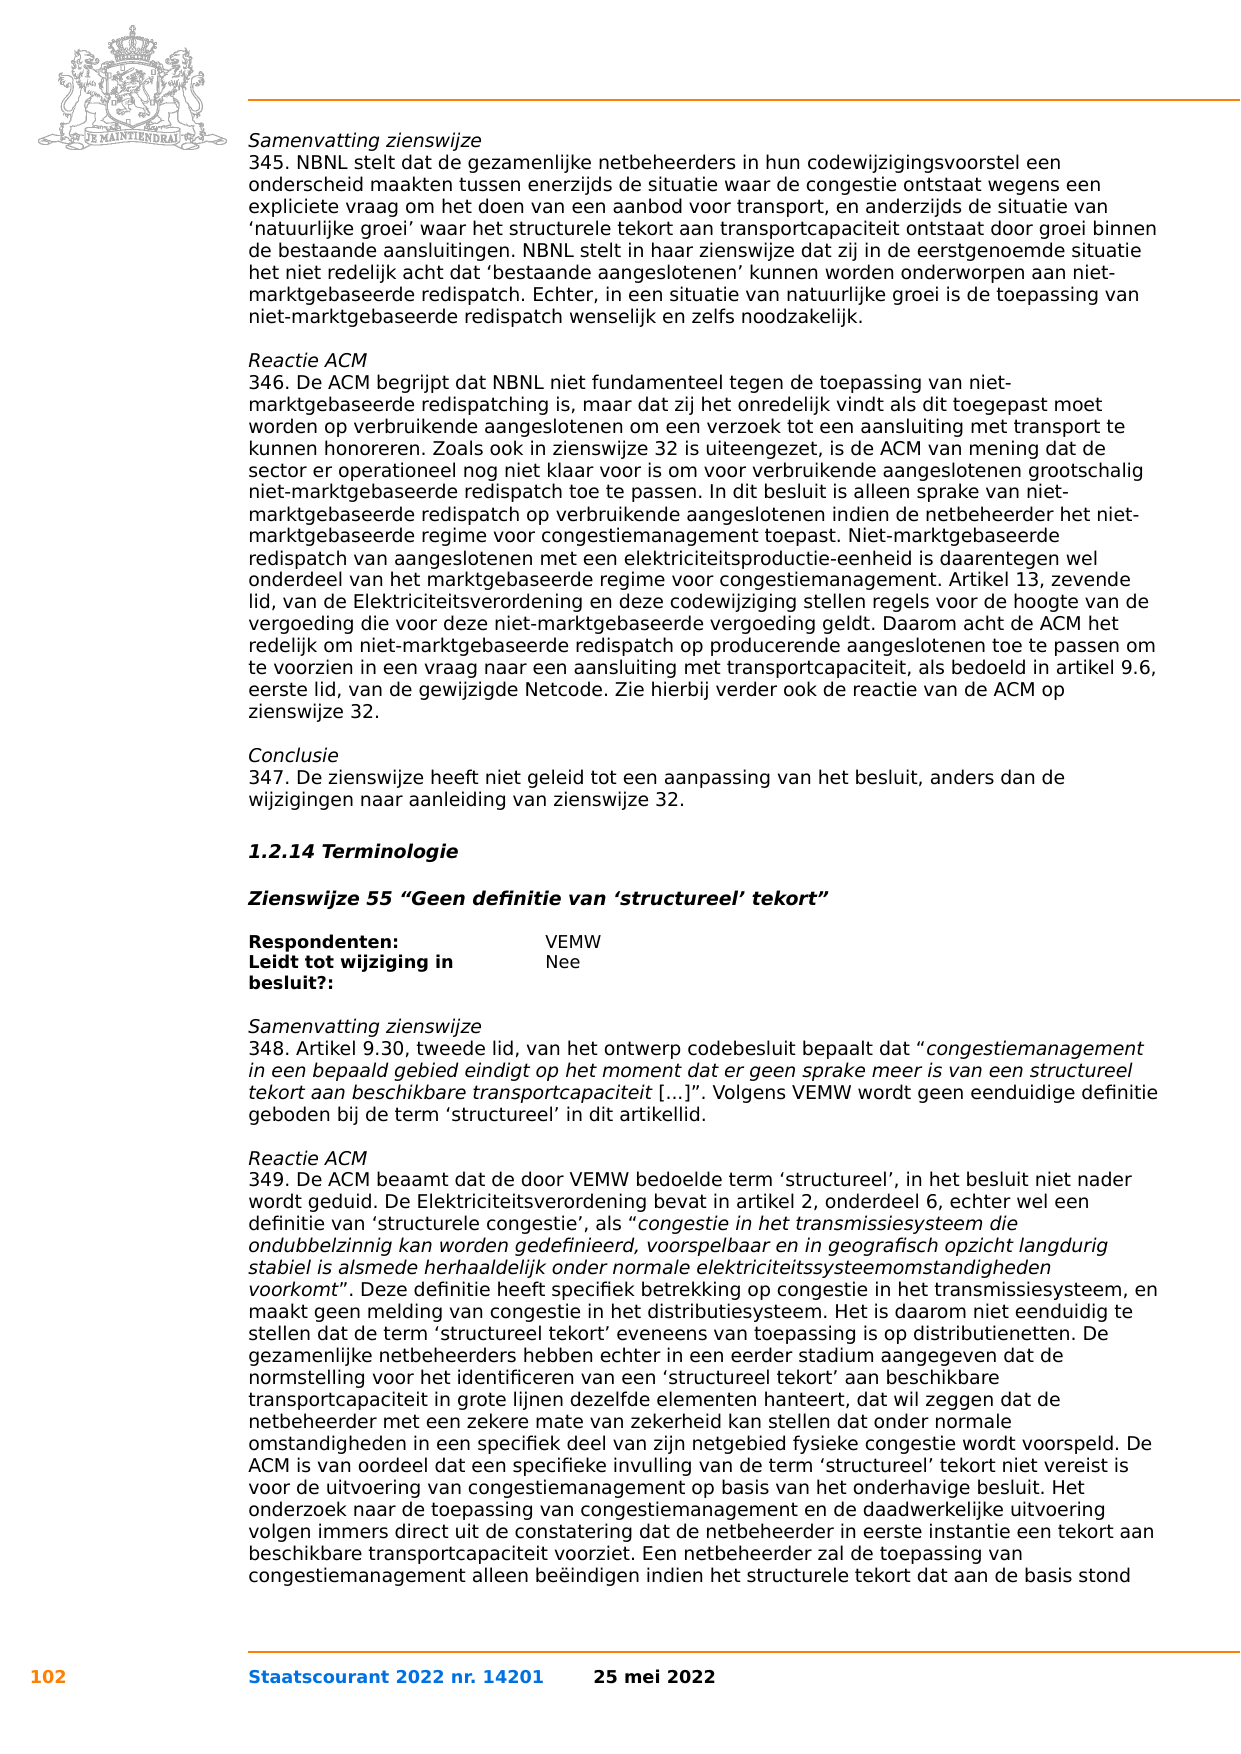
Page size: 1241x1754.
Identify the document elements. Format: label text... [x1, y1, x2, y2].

subtitle Samenvatting zienswijze [248, 130, 1163, 152]
picture [38, 25, 227, 150]
table_cell Leidt tot wijziging in besluit?: [248, 953, 539, 994]
table_cell Nee [539, 953, 1163, 994]
subtitle 1.2.14 Terminologie [248, 841, 1163, 863]
text 345. NBNL stelt dat de gezamenlijke netbeheerders in hun codewijzigingsvoorstel een onderscheid maakten tussen enerzijds de situatie waar de congestie ontstaat wegens een expliciete vraag om het doen van een aanbod voor transport, en anderzijds de situatie van ‘natuurlijke groei’ waar het structurele tekort aan transportcapaciteit ontstaat door groei binnen de bestaande aansluitingen. NBNL stelt in haar zienswijze dat zij in de eerstgenoemde situatie het niet redelijk acht dat ‘bestaande aangeslotenen’ kunnen worden onderworpen aan niet-marktgebaseerde redispatch. Echter, in een situatie van natuurlijke groei is de toepassing van niet-marktgebaseerde redispatch wenselijk en zelfs noodzakelijk. [248, 152, 1163, 328]
subtitle Zienswijze 55 “Geen definitie van ‘structureel’ tekort” [248, 888, 1163, 910]
text 348. Artikel 9.30, tweede lid, van het ontwerp codebesluit bepaalt dat “congestiemanagement in een bepaald gebied eindigt op het moment dat er geen sprake meer is van een structureel tekort aan beschikbare transportcapaciteit [...]”. Volgens VEMW wordt geen eenduidige definitie geboden bij de term ‘structureel’ in dit artikellid. [248, 1038, 1163, 1126]
subtitle Conclusie [248, 745, 1163, 767]
subtitle Samenvatting zienswijze [248, 1016, 1163, 1038]
text 349. De ACM beaamt dat de door VEMW bedoelde term ‘structureel’, in het besluit niet nader wordt geduid. De Elektriciteitsverordening bevat in artikel 2, onderdeel 6, echter wel een definitie van ‘structurele congestie’, als “congestie in het transmissiesysteem die ondubbelzinnig kan worden gedefinieerd, voorspelbaar en in geografisch opzicht langdurig stabiel is alsmede herhaaldelijk onder normale elektriciteitssysteemomstandigheden voorkomt”. Deze definitie heeft specifiek betrekking op congestie in het transmissiesysteem, en maakt geen melding van congestie in het distributiesysteem. Het is daarom niet eenduidig te stellen dat de term ‘structureel tekort’ eveneens van toepassing is op distributienetten. De gezamenlijke netbeheerders hebben echter in een eerder stadium aangegeven dat de normstelling voor het identificeren van een ‘structureel tekort’ aan beschikbare transportcapaciteit in grote lijnen dezelfde elementen hanteert, dat wil zeggen dat de netbeheerder met een zekere mate van zekerheid kan stellen dat onder normale omstandigheden in een specifiek deel van zijn netgebied fysieke congestie wordt voorspeld. De ACM is van oordeel dat een specifieke invulling van de term ‘structureel’ tekort niet vereist is voor de uitvoering van congestiemanagement op basis van het onderhavige besluit. Het onderzoek naar de toepassing van congestiemanagement en de daadwerkelijke uitvoering volgen immers direct uit de constatering dat de netbeheerder in eerste instantie een tekort aan beschikbare transportcapaciteit voorziet. Een netbeheerder zal de toepassing van congestiemanagement alleen beëindigen indien het structurele tekort dat aan de basis stond [248, 1169, 1163, 1587]
subtitle Reactie ACM [248, 349, 1163, 372]
table_header Respondenten: [248, 932, 539, 952]
text 347. De zienswijze heeft niet geleid tot een aanpassing van het besluit, anders dan de wijzigingen naar aanleiding van zienswijze 32. [248, 767, 1163, 811]
text 346. De ACM begrijpt dat NBNL niet fundamenteel tegen de toepassing van niet-marktgebaseerde redispatching is, maar dat zij het onredelijk vindt als dit toegepast moet worden op verbruikende aangeslotenen om een verzoek tot een aansluiting met transport te kunnen honoreren. Zoals ook in zienswijze 32 is uiteengezet, is de ACM van mening dat de sector er operationeel nog niet klaar voor is om voor verbruikende aangeslotenen grootschalig niet-marktgebaseerde redispatch toe te passen. In dit besluit is alleen sprake van niet-marktgebaseerde redispatch op verbruikende aangeslotenen indien de netbeheerder het niet-marktgebaseerde regime voor congestiemanagement toepast. Niet-marktgebaseerde redispatch van aangeslotenen met een elektriciteitsproductie-eenheid is daarentegen wel onderdeel van het marktgebaseerde regime voor congestiemanagement. Artikel 13, zevende lid, van de Elektriciteitsverordening en deze codewijziging stellen regels voor de hoogte van de vergoeding die voor deze niet-marktgebaseerde vergoeding geldt. Daarom acht de ACM het redelijk om niet-marktgebaseerde redispatch op producerende aangeslotenen toe te passen om te voorzien in een vraag naar een aansluiting met transportcapaciteit, als bedoeld in artikel 9.6, eerste lid, van de gewijzigde Netcode. Zie hierbij verder ook de reactie van de ACM op zienswijze 32. [248, 372, 1163, 723]
table_header VEMW [539, 932, 1163, 952]
subtitle Reactie ACM [248, 1147, 1163, 1169]
